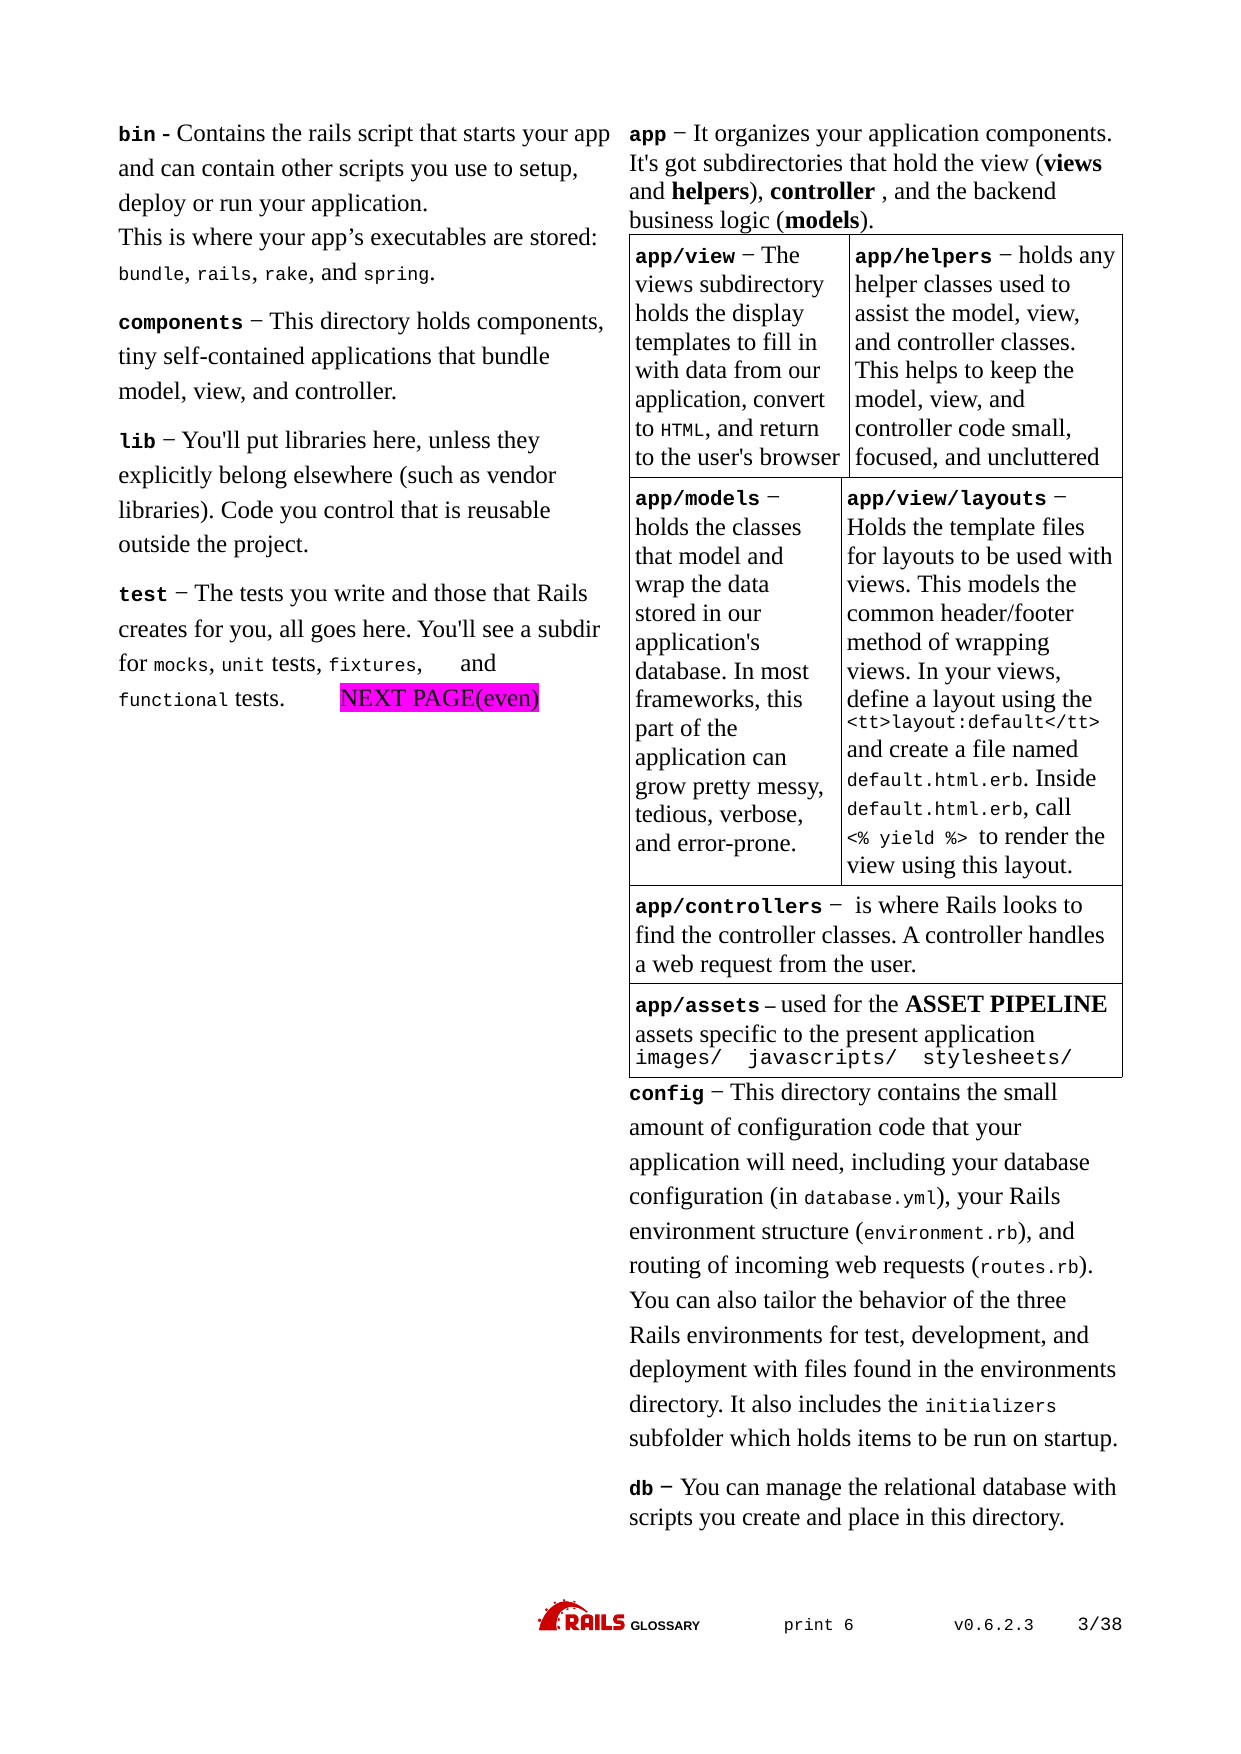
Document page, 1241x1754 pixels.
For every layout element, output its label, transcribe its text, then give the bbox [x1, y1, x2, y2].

text app − It organizes your application components. It's got subdirectories that hold the view (views and helpers), controller , and the backend business logic (models). [629, 118, 1122, 234]
table_header app/view − The views subdirectory holds the display templates to fill in with data from our application, convert to HTML, and return to the user's browser [630, 235, 849, 477]
text lib − You'll put libraries here, unless they explicitly belong elsewhere (such as vendor libraries). Code you control that is reusable outside the project. [118, 425, 611, 558]
text test − The tests you write and those that Rails creates for you, all goes here. You'll see a subdir for mocks, unit tests, fixtures, and functional tests. NEXT PAGE(even) [118, 578, 611, 712]
table_cell app/controllers − is where Rails looks to find the controller classes. A controller handles a web request from the user. [630, 886, 1122, 983]
table_cell app/view/layouts − Holds the template files for layouts to be used with views. This models the common header/footer method of wrapping views. In your views, define a layout using the <tt>layout:default</tt> and create a file named default.html.erb. Inside default.html.erb, call <% yield %> to render the view using this layout. [842, 478, 1122, 884]
text db − You can manage the relational database with scripts you create and place in this directory. [629, 1472, 1122, 1531]
text config − This directory contains the small amount of configuration code that your application will need, including your database configuration (in database.yml), your Rails environment structure (environment.rb), and routing of incoming web requests (routes.rb). You can also tailor the behavior of the three Rails environments for test, development, and deployment with files found in the environments directory. It also includes the initializers subfolder which holds items to be run on startup. [629, 1078, 1122, 1452]
text components − This directory holds components, tiny self-contained applications that bundle model, view, and controller. [118, 306, 611, 405]
table_header app/helpers − holds any helper classes used to assist the model, view, and controller classes. This helps to keep the model, view, and controller code small, focused, and uncluttered [850, 235, 1122, 477]
table_cell app/models − holds the classes that model and wrap the data stored in our application's database. In most frameworks, this part of the application can grow pretty messy, tedious, verbose, and error-prone. [630, 478, 841, 884]
text bin - Contains the rails script that starts your app and can contain other scripts you use to setup, deploy or run your application. This is where your app’s executables are stored: bundle, rails, rake, and spring. [118, 118, 611, 286]
table_cell app/assets – used for the ASSET PIPELINE assets specific to the present application images/ javascripts/ stylesheets/ [630, 984, 1122, 1077]
